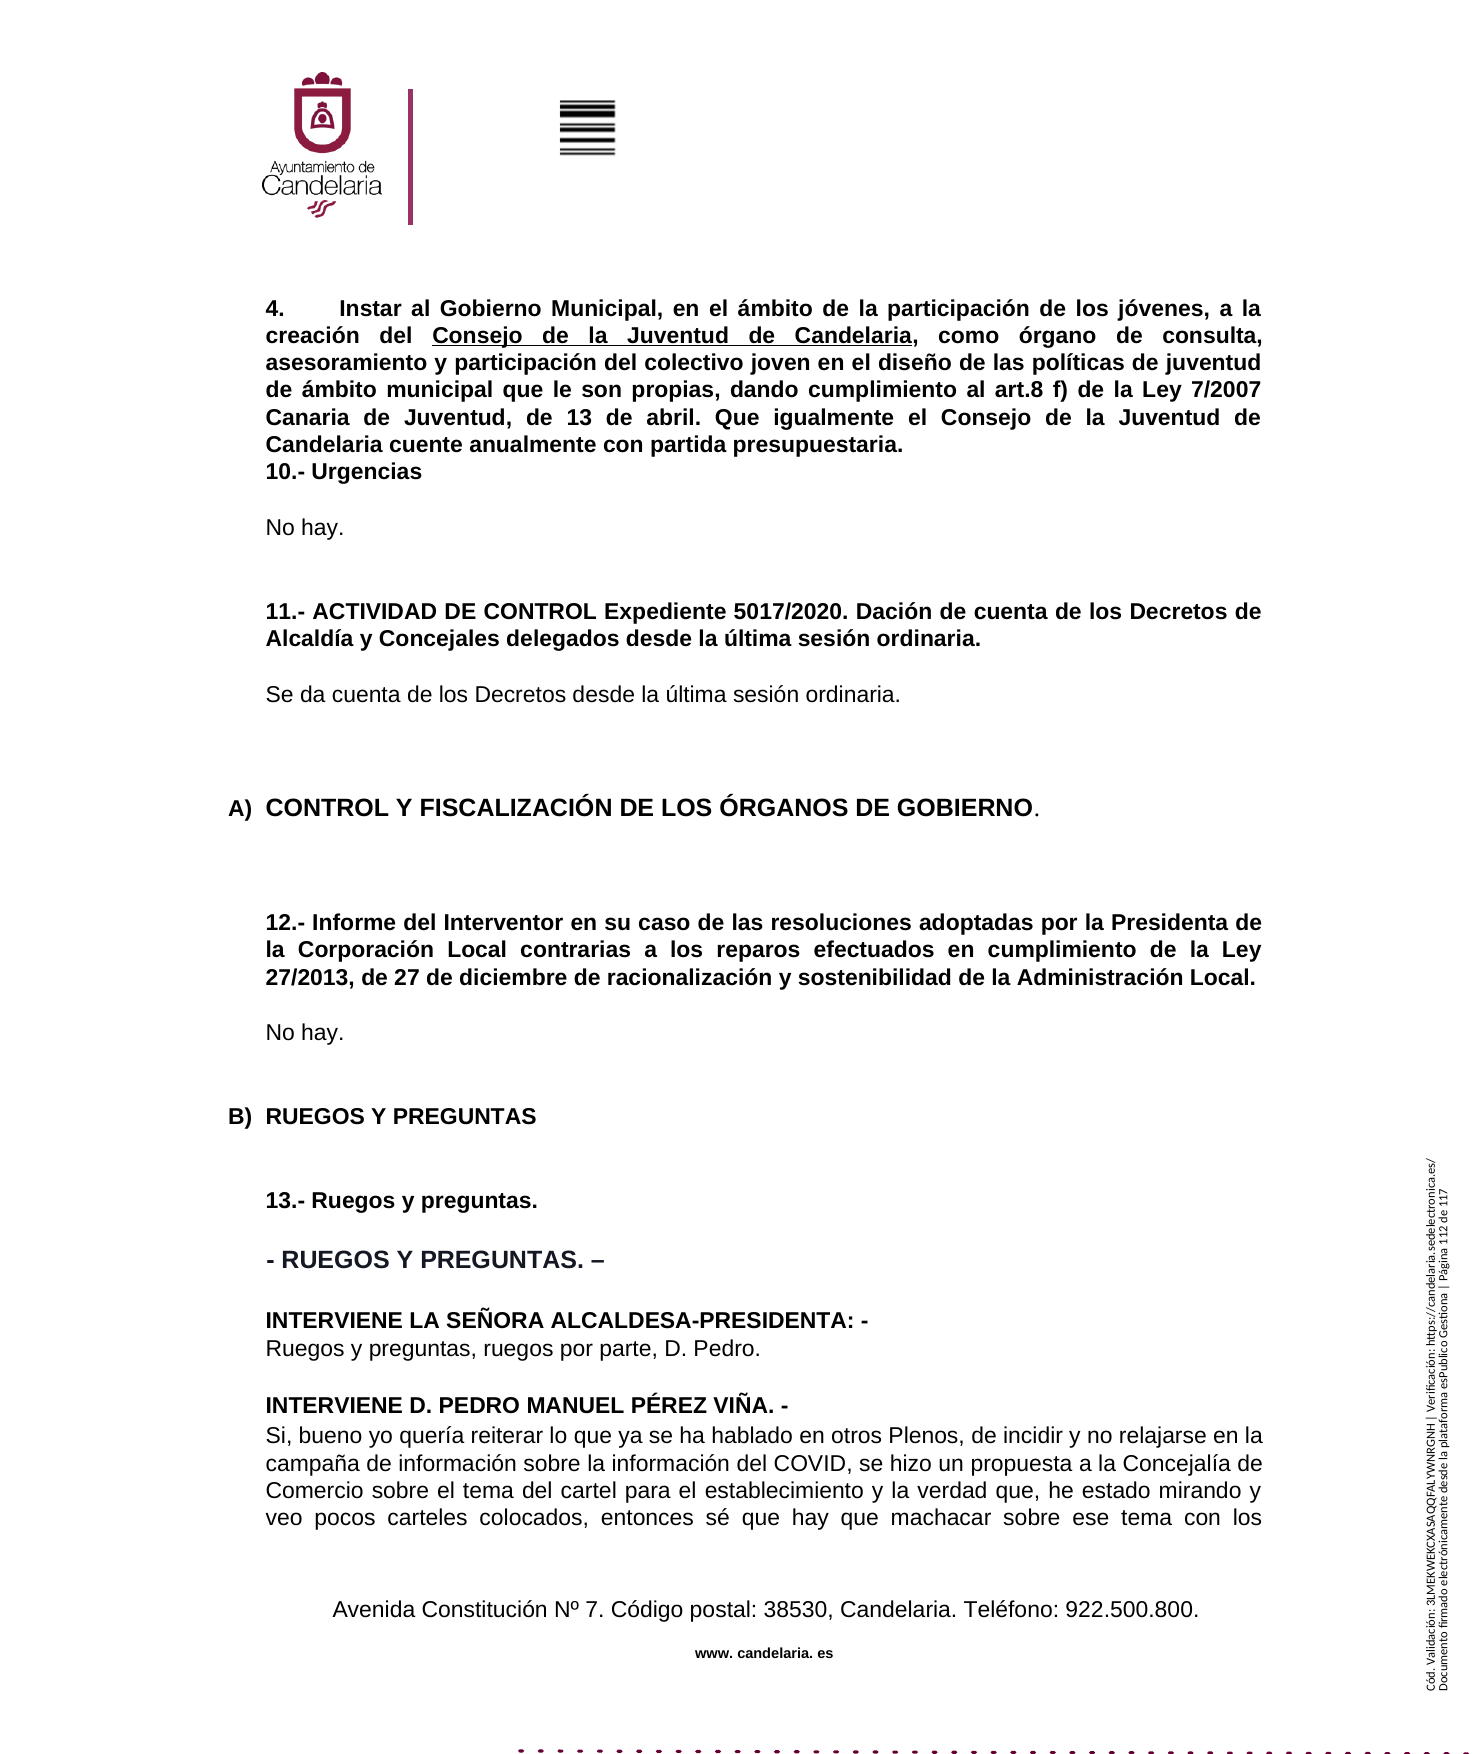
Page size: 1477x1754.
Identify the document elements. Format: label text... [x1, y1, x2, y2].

text Se da cuenta de los Decretos desde la última sesión ordinaria. [265, 681, 1263, 707]
list Instar al Gobierno Municipal, en el ámbito de la participación de los jóvenes, a la creación del Consejo de la Juventud de Candelaria, como órgano de consulta, asesoramiento y participación del colectivo joven en el diseño de las políticas de juventud de ámbito municipal que le son propias, dando cumplimiento al art.8 f) de la Ley 7/2007 Canaria de Juventud, de 13 de abril. Que igualmente el Consejo de la Juventud de Candelaria cuente anualmente con partida presupuestaria. [265, 295, 1263, 457]
text INTERVIENE D. PEDRO MANUEL PÉREZ VIÑA. - [265, 1392, 1263, 1418]
text No hay. [265, 514, 1263, 540]
text 11.- ACTIVIDAD DE CONTROL Expediente 5017/2020. Dación de cuenta de los Decretos de Alcaldía y Concejales delegados desde la última sesión ordinaria. [265, 598, 1263, 652]
text Ruegos y preguntas, ruegos por parte, D. Pedro. [265, 1334, 1263, 1361]
text 13.- Ruegos y preguntas. [265, 1187, 1263, 1213]
list CONTROL Y FISCALIZACIÓN DE LOS ÓRGANOS DE GOBIERNO. [228, 793, 1246, 822]
text 12.- Informe del Interventor en su caso de las resoluciones adoptadas por la Presidenta de la Corporación Local contrarias a los reparos efectuados en cumplimiento de la Ley 27/2013, de 27 de diciembre de racionalización y sostenibilidad de la Administración Local. [265, 909, 1263, 990]
text INTERVIENE LA SEÑORA ALCALDESA-PRESIDENTA: - [265, 1307, 1263, 1333]
text Si, bueno yo quería reiterar lo que ya se ha hablado en otros Plenos, de incidir y no relajarse en la campaña de información sobre la información del COVID, se hizo un propuesta a la Concejalía de Comercio sobre el tema del cartel para el establecimiento y la verdad que, he estado mirando y veo pocos carteles colocados, entonces sé que hay que machacar sobre ese tema con los [265, 1422, 1263, 1531]
subtitle - RUEGOS Y PREGUNTAS. – [266, 1246, 1269, 1274]
list RUEGOS Y PREGUNTAS [228, 1103, 1246, 1130]
text No hay. [265, 1019, 1263, 1046]
text 10.- Urgencias [265, 458, 1263, 484]
